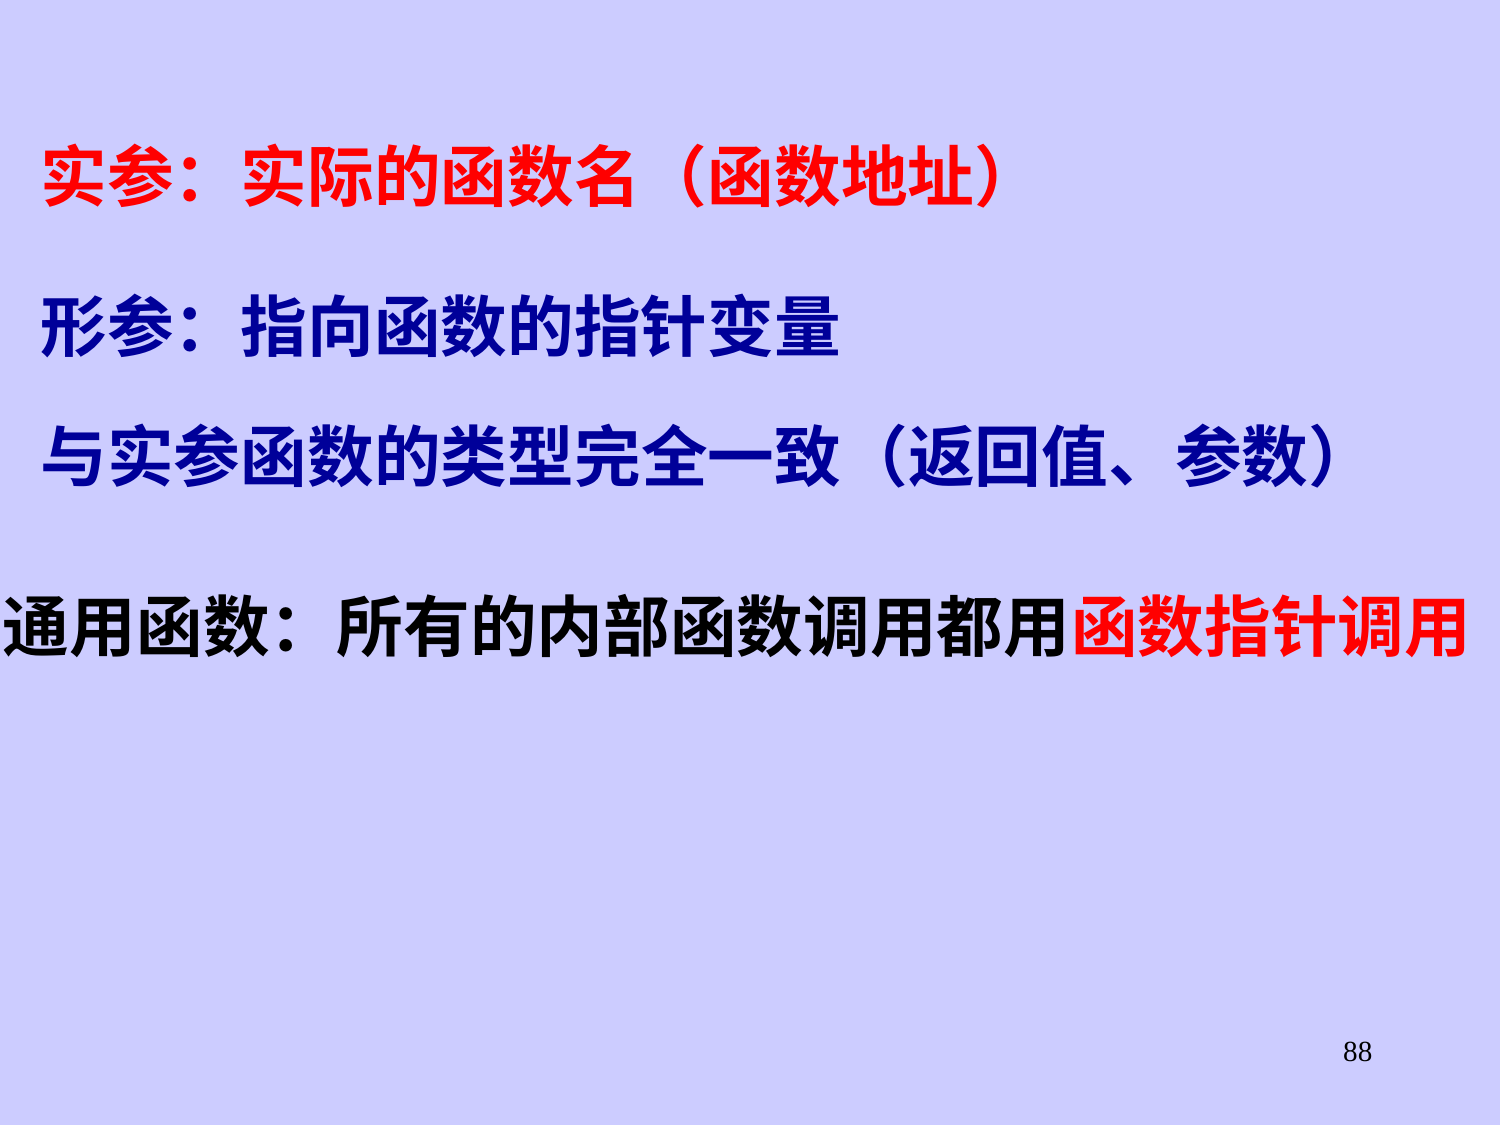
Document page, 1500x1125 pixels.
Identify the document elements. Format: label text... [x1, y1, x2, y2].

text_box 通用函数：所有的内部函数调用都用函数指针调用 [0, 575, 1500, 667]
text_box 实参：实际的函数名（函数地址） [37, 125, 1413, 217]
text_box [1074, 1025, 1388, 1101]
text_box 形参：指向函数的指针变量 与实参函数的类型完全一致（返回值、参数） [37, 274, 1463, 497]
